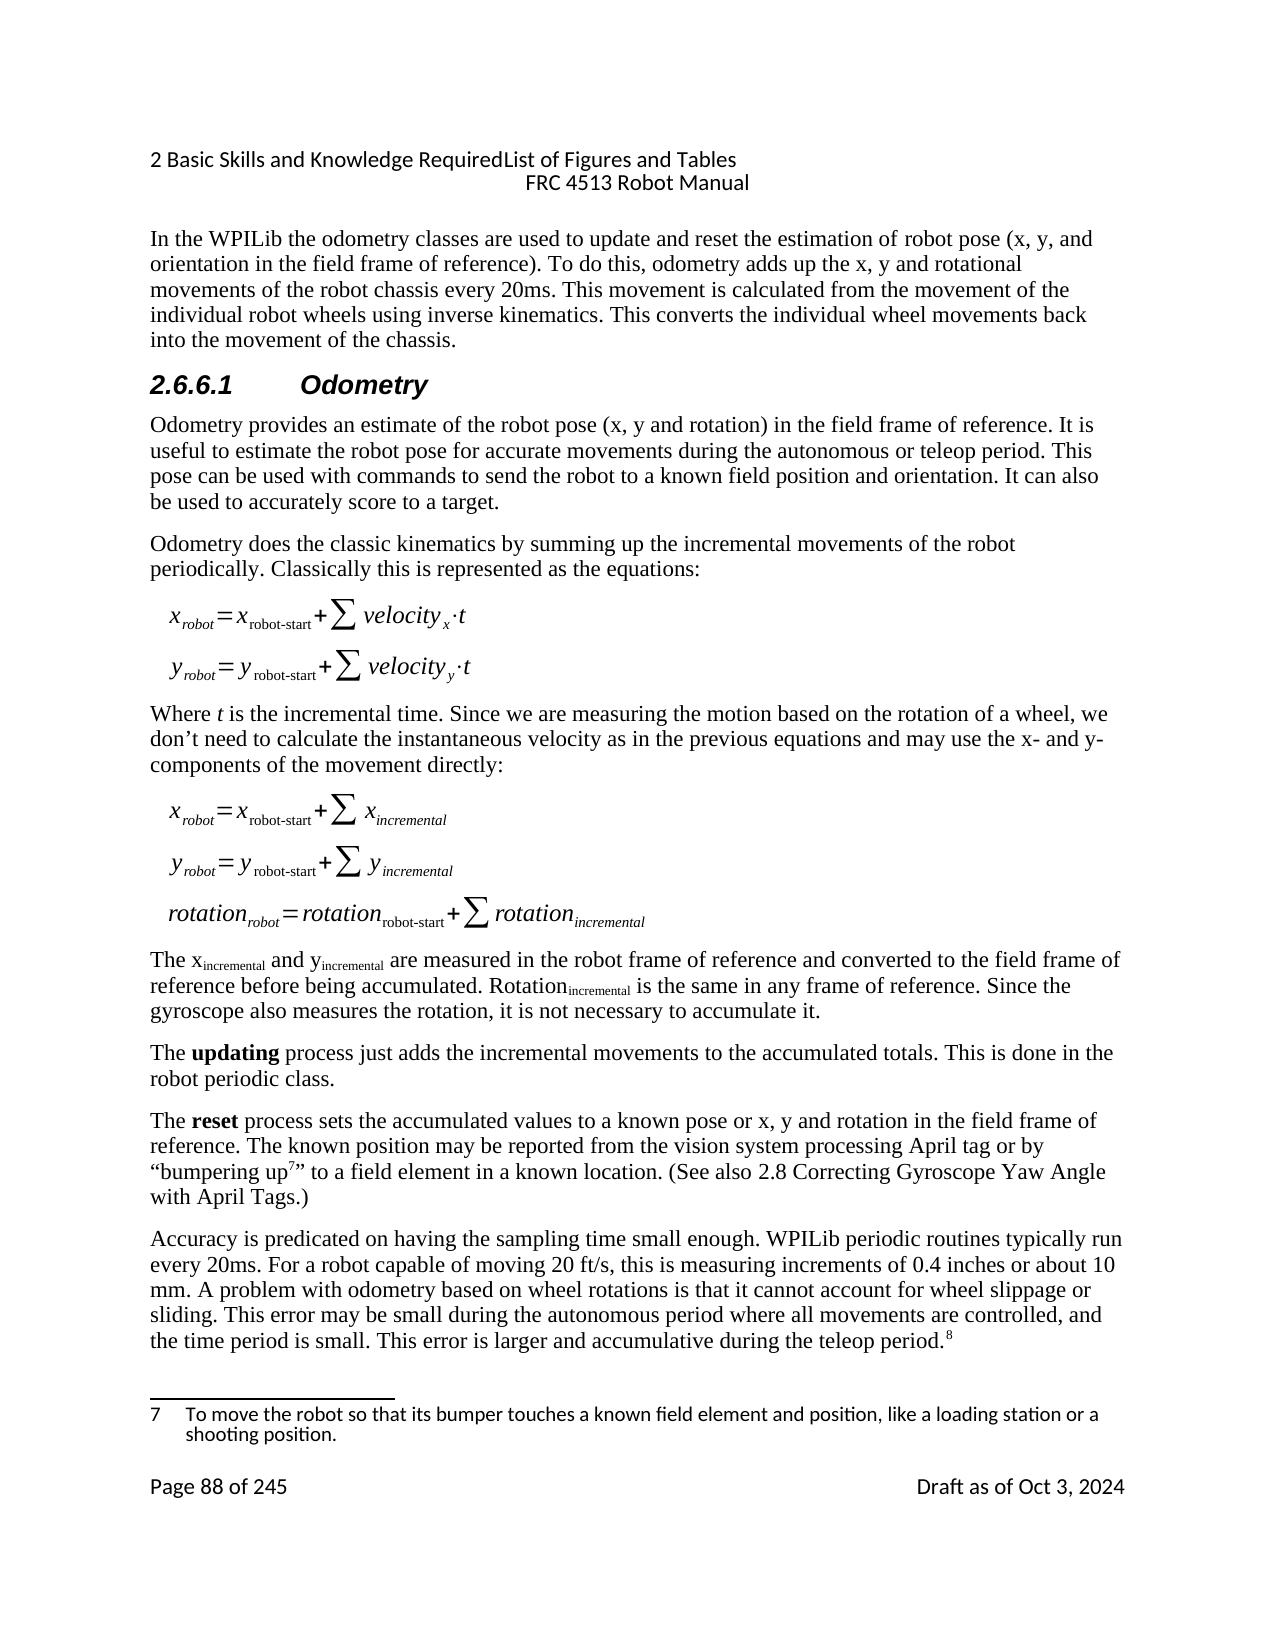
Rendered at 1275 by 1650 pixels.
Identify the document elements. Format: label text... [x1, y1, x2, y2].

text The reset process sets the accumulated values to a known pose or x, y and rotation in the field frame of reference. The known position may be reported from the vision system processing April tag or by “bumpering up” to a field element in a known location. (See also 2.8 Correcting Gyroscope Yaw Angle with April Tags.) [150, 1108, 1125, 1209]
text Odometry provides an estimate of the robot pose (x, y and rotation) in the field frame of reference. It is useful to estimate the robot pose for accurate movements during the autonomous or teleop period. This pose can be used with commands to send the robot to a known field position and orientation. It can also be used to accurately score to a target. [150, 412, 1125, 514]
text Odometry does the classic kinematics by summing up the incremental movements of the robot periodically. Classically this is represented as the equations: [150, 531, 1125, 582]
text Where t is the incremental time. Since we are measuring the motion based on the rotation of a wheel, we don’t need to calculate the instantaneous velocity as in the previous equations and may use the x- and y- components of the movement directly: [150, 701, 1125, 777]
text The xincremental and yincremental are measured in the robot frame of reference and converted to the field frame of reference before being accumulated. Rotationincremental is the same in any frame of reference. Since the gyroscope also measures the rotation, it is not necessary to accumulate it. [150, 947, 1125, 1024]
text To move the robot so that its bumper touches a known field element and position, like a loading station or a shooting position. [150, 1405, 1125, 1447]
text Accuracy is predicated on having the sampling time small enough. WPILib periodic routines typically run every 20ms. For a robot capable of moving 20 ft/s, this is measuring increments of 0.4 inches or about 10 mm. A problem with odometry based on wheel rotations is that it cannot account for wheel slippage or sliding. This error may be small during the autonomous period where all movements are controlled, and the time period is small. This error is larger and accumulative during the teleop period. [150, 1226, 1125, 1353]
subtitle Odometry [150, 369, 1125, 400]
text In the WPILib the odometry classes are used to update and reset the estimation of robot pose (x, y, and orientation in the field frame of reference). To do this, odometry adds up the x, y and rotational movements of the robot chassis every 20ms. This movement is calculated from the movement of the individual robot wheels using inverse kinematics. This converts the individual wheel movements back into the movement of the chassis. [150, 226, 1125, 353]
text The updating process just adds the incremental movements to the accumulated totals. This is done in the robot periodic class. [150, 1040, 1125, 1091]
